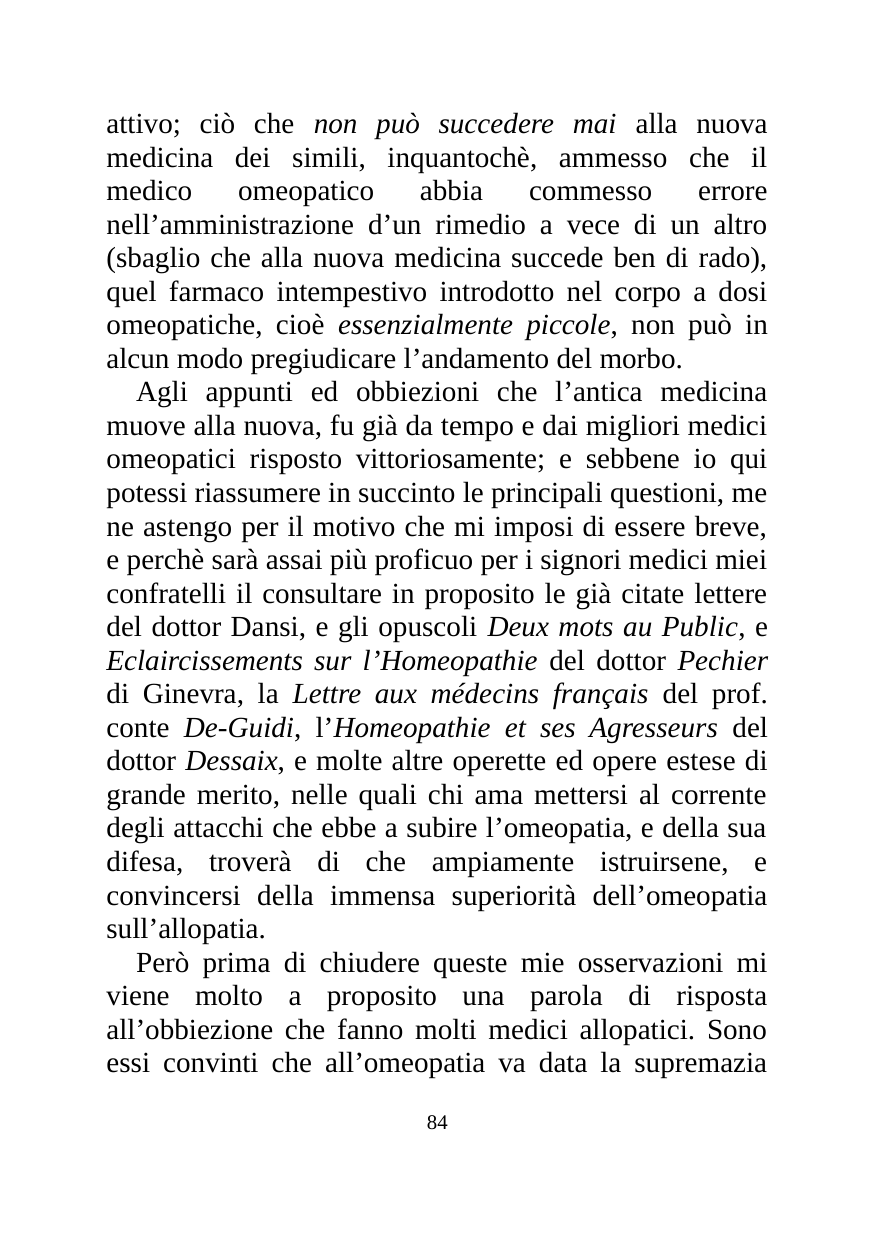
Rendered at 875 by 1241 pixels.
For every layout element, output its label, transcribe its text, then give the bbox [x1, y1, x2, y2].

text Però prima di chiudere queste mie osservazioni mi viene molto a proposito una parola di risposta all’obbiezione che fanno molti medici allopatici. Sono essi convinti che all’omeopatia va data la supremazia [106, 945, 768, 1079]
text Agli appunti ed obbiezioni che l’antica medicina muove alla nuova, fu già da tempo e dai migliori medici omeopatici risposto vittoriosamente; e sebbene io qui potessi riassumere in succinto le principali questioni, me ne astengo per il motivo che mi imposi di essere breve, e perchè sarà assai più proficuo per i signori medici miei confratelli il consultare in proposito le già citate lettere del dottor Dansi, e gli opuscoli Deux mots au Public, e Eclaircissements sur l’Homeopathie del dottor Pechier di Ginevra, la Lettre aux médecins français del prof. conte De-Guidi, l’Homeopathie et ses Agresseurs del dottor Dessaix, e molte altre operette ed opere estese di grande merito, nelle quali chi ama mettersi al corrente degli attacchi che ebbe a subire l’omeopatia, e della sua difesa, troverà di che ampiamente istruirsene, e convincersi della immensa superiorità dell’omeopatia sull’allopatia. [106, 374, 768, 945]
text attivo; ciò che non può succedere mai alla nuova medicina dei simili, inquantochè, ammesso che il medico omeopatico abbia commesso errore nell’amministrazione d’un rimedio a vece di un altro (sbaglio che alla nuova medicina succede ben di rado), quel farmaco intempestivo introdotto nel corpo a dosi omeopatiche, cioè essenzialmente piccole, non può in alcun modo pregiudicare l’andamento del morbo. [106, 106, 768, 374]
